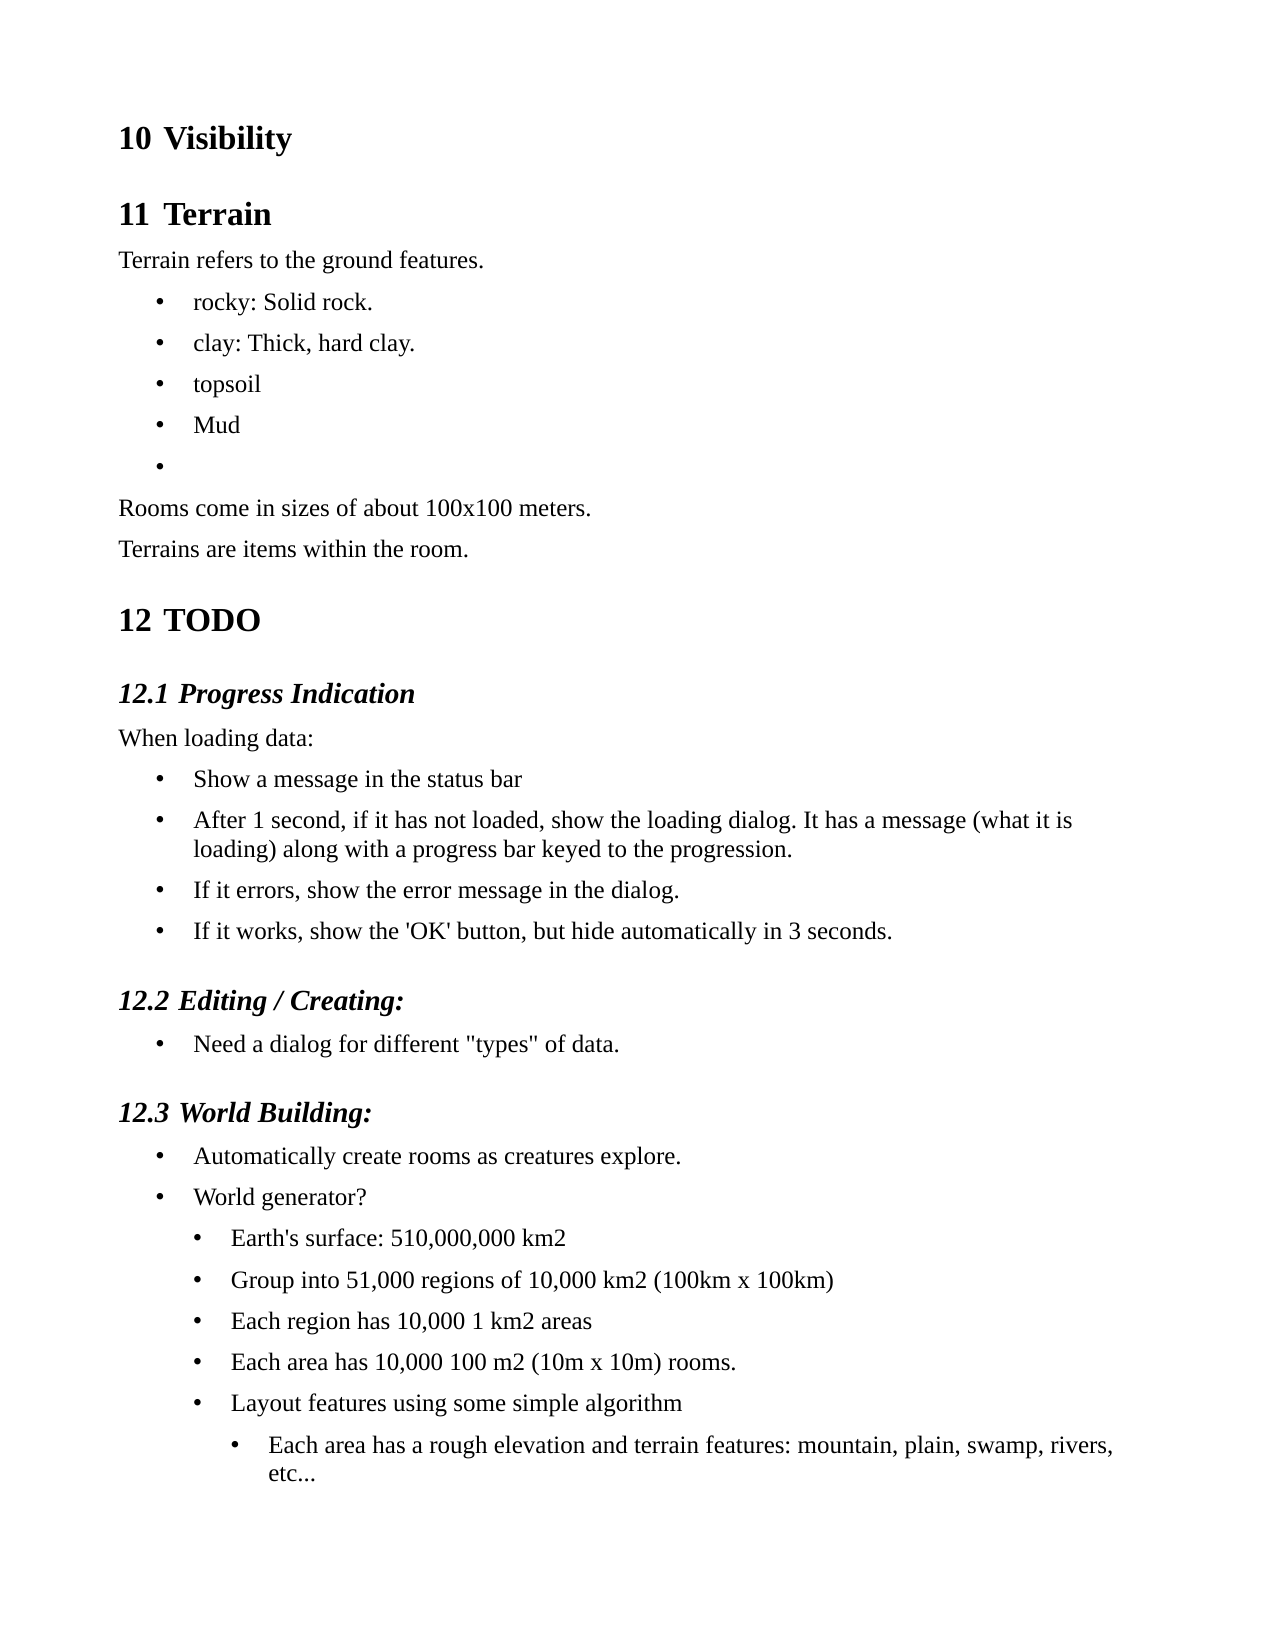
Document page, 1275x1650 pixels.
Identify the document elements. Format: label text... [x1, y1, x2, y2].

list Show a message in the status bar [156, 764, 1157, 793]
list clay: Thick, hard clay. [156, 328, 1157, 357]
list Automatically create rooms as creatures explore. [156, 1141, 1157, 1170]
list Earth's surface: 510,000,000 km2 [193, 1223, 1157, 1252]
text Terrain refers to the ground features. [118, 245, 1157, 274]
list World generator? [156, 1182, 1157, 1211]
list Each area has 10,000 100 m2 (10m x 10m) rooms. [193, 1347, 1157, 1376]
list topsoil [156, 369, 1157, 398]
subtitle Terrain [118, 194, 1157, 233]
text When loading data: [118, 723, 1157, 751]
subtitle TODO [118, 600, 1157, 639]
list Layout features using some simple algorithm [193, 1388, 1157, 1417]
text Terrains are items within the room. [118, 534, 1157, 563]
list Group into 51,000 regions of 10,000 km2 (100km x 100km) [193, 1265, 1157, 1293]
list After 1 second, if it has not loaded, show the loading dialog. It has a message (what it is loading) along with a progress bar keyed to the progression. [156, 805, 1157, 863]
list Mud [156, 410, 1157, 439]
list Each area has a rough elevation and terrain features: mountain, plain, swamp, rivers, etc... [231, 1430, 1157, 1487]
subtitle Progress Indication [118, 677, 1157, 710]
list Each region has 10,000 1 km2 areas [193, 1306, 1157, 1335]
subtitle Editing / Creating: [118, 983, 1157, 1016]
subtitle Visibility [118, 118, 1157, 157]
list Need a dialog for different "types" of data. [156, 1029, 1157, 1057]
subtitle World Building: [118, 1095, 1157, 1128]
list If it works, show the 'OK' button, but hide automatically in 3 seconds. [156, 916, 1157, 945]
list If it errors, show the error message in the dialog. [156, 875, 1157, 904]
list rocky: Solid rock. [156, 287, 1157, 315]
text Rooms come in sizes of about 100x100 meters. [118, 493, 1157, 522]
